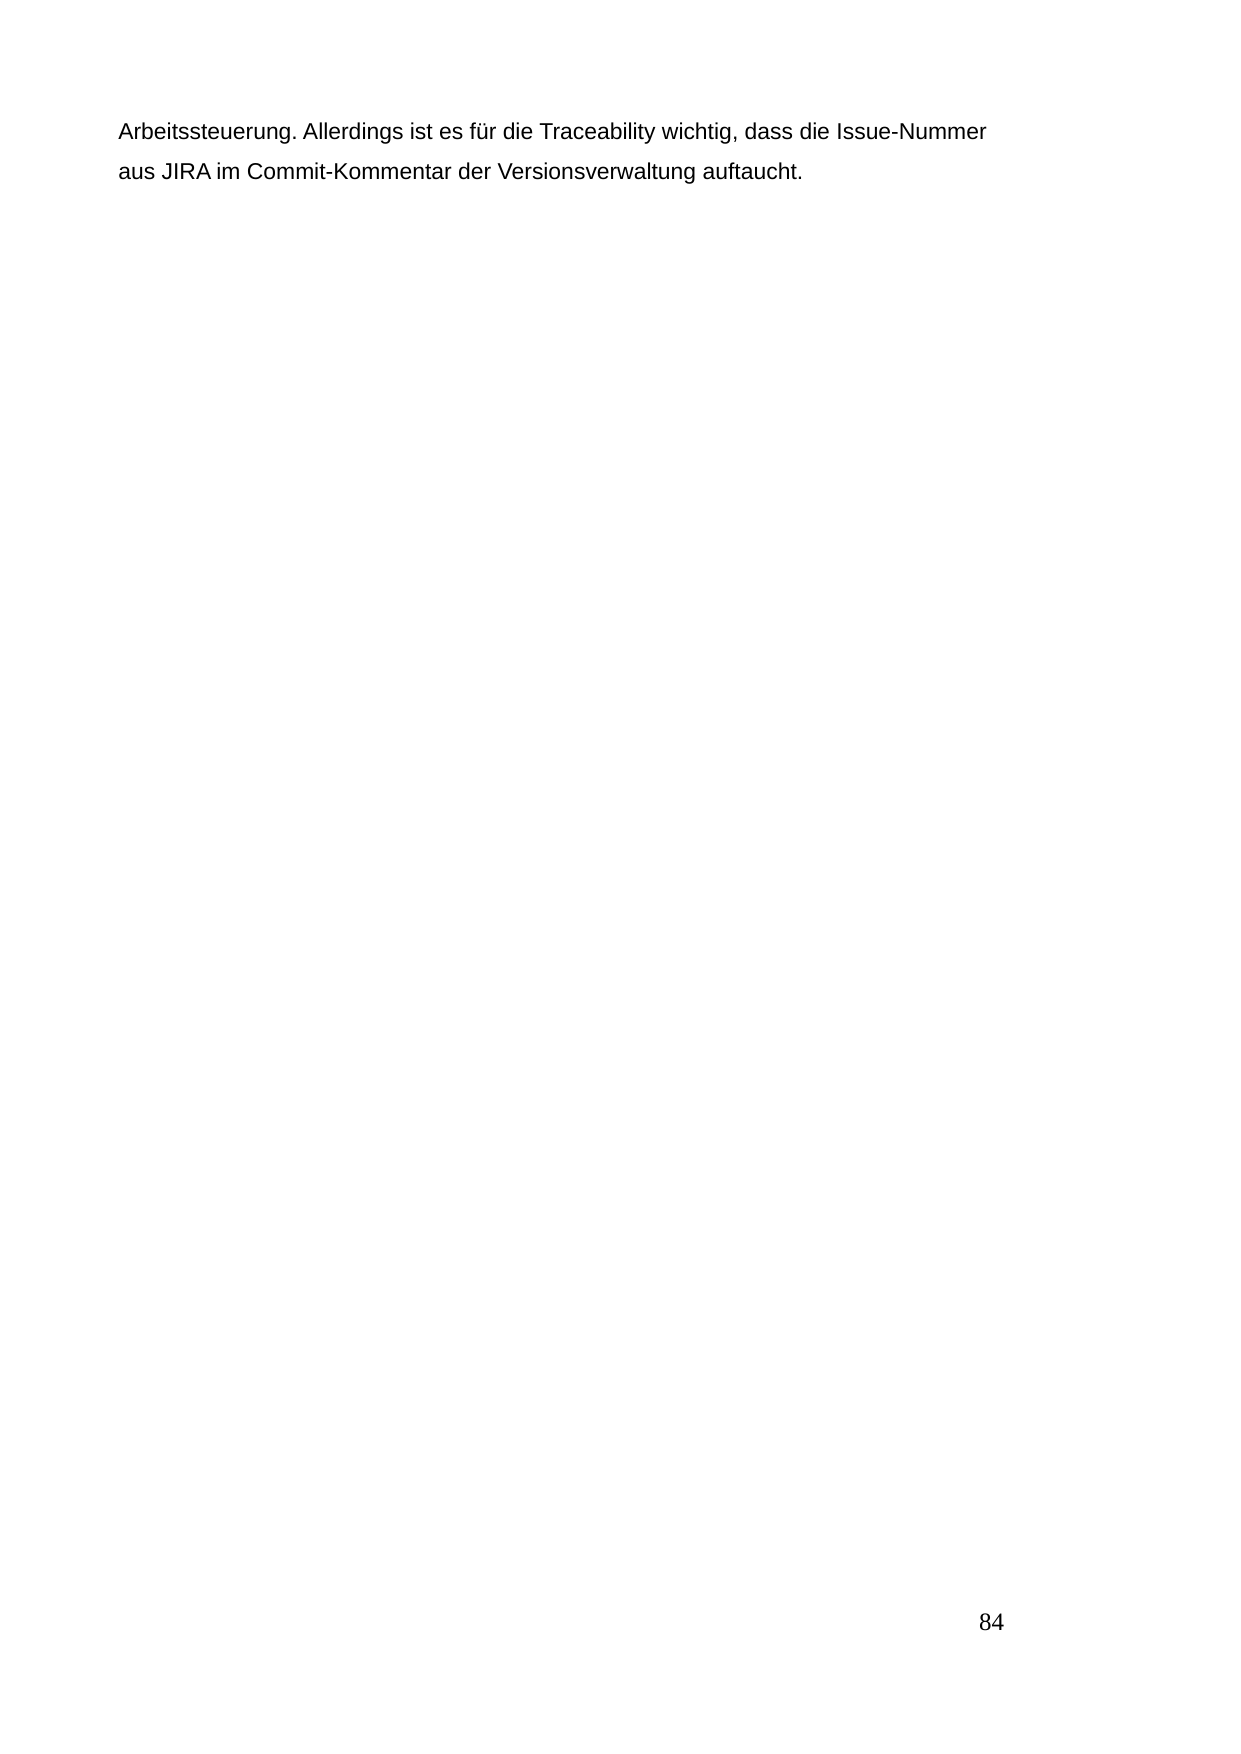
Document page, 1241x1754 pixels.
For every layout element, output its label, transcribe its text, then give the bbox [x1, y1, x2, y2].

text Arbeitssteuerung. Allerdings ist es für die Traceability wichtig, dass die Issue-Nummer aus JIRA im Commit-Kommentar der Versionsverwaltung auftaucht. [118, 118, 1004, 184]
